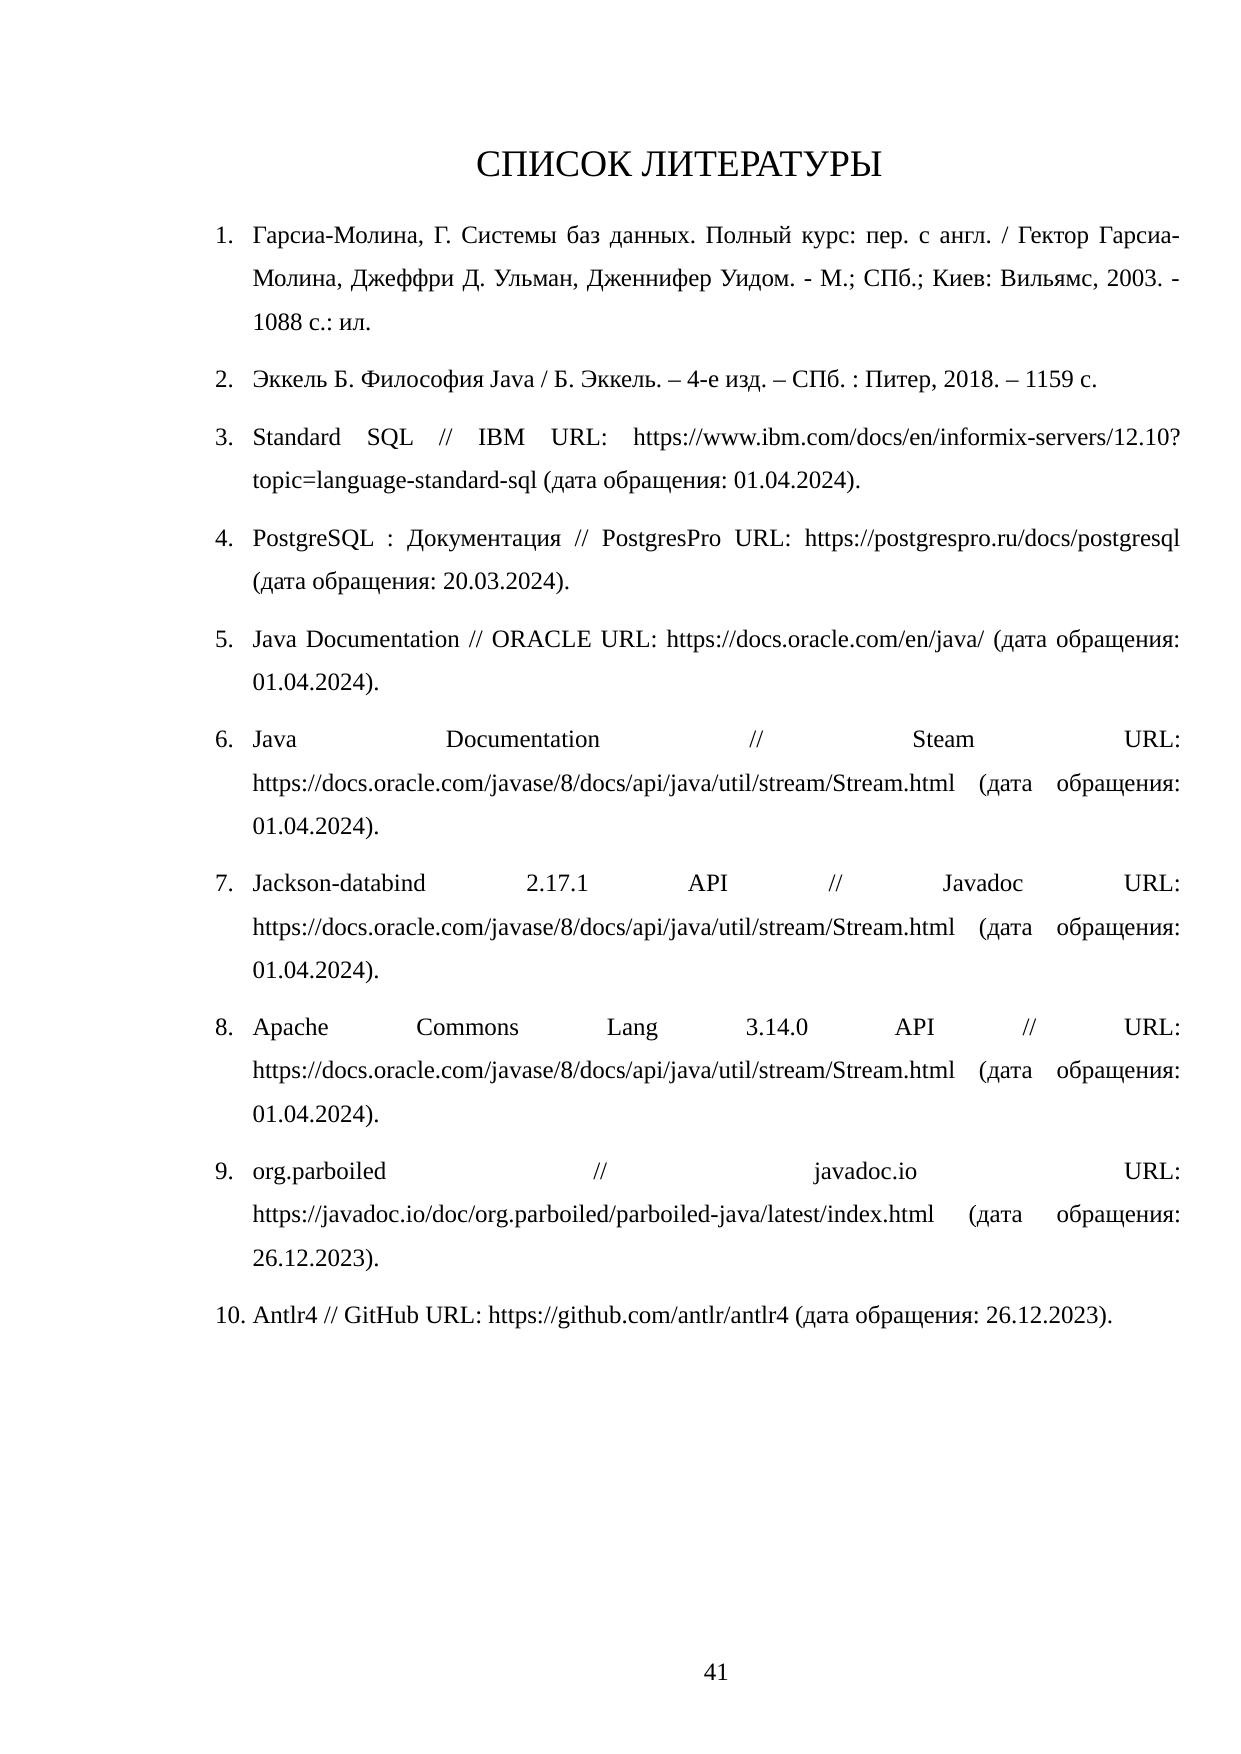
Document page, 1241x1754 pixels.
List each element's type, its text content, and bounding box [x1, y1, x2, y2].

list Java Documentation // Steam URL: https://docs.oracle.com/javase/8/docs/api/java/util/stream/Stream.html (дата обращения: 01.04.2024). [215, 724, 1181, 839]
list Antlr4 // GitHub URL: https://github.com/antlr/antlr4 (дата обращения: 26.12.2023). [215, 1300, 1181, 1329]
list org.parboiled // javadoc.io URL: https://javadoc.io/doc/org.parboiled/parboiled-java/latest/index.html (дата обращения: 26.12.2023). [215, 1156, 1181, 1271]
subtitle СПИСОК ЛИТЕРАТУРЫ [177, 142, 1181, 185]
list Java Documentation // ORACLE URL: https://docs.oracle.com/en/java/ (дата обращения: 01.04.2024). [215, 624, 1181, 696]
list Гарсиа-Молина, Г. Системы баз данных. Полный курс: пер. с англ. / Гектор Гарсиа-Молина, Джеффри Д. Ульман, Дженнифер Уидом. - М.; СПб.; Киев: Вильямс, 2003. - 1088 с.: ил. [215, 220, 1181, 335]
list Jackson-databind 2.17.1 API // Javadoc URL: https://docs.oracle.com/javase/8/docs/api/java/util/stream/Stream.html (дата обращения: 01.04.2024). [215, 868, 1181, 983]
list Standard SQL // IBM URL: https://www.ibm.com/docs/en/informix-servers/12.10?topic=language-standard-sql (дата обращения: 01.04.2024). [215, 422, 1181, 494]
list Apache Commons Lang 3.14.0 API // URL: https://docs.oracle.com/javase/8/docs/api/java/util/stream/Stream.html (дата обращения: 01.04.2024). [215, 1012, 1181, 1127]
list PostgreSQL : Документация // PostgresPro URL: https://postgrespro.ru/docs/postgresql (дата обращения: 20.03.2024). [215, 523, 1181, 595]
list Эккель Б. Философия Java / Б. Эккель. – 4-е изд. – СПб. : Питер, 2018. – 1159 с. [215, 364, 1181, 393]
